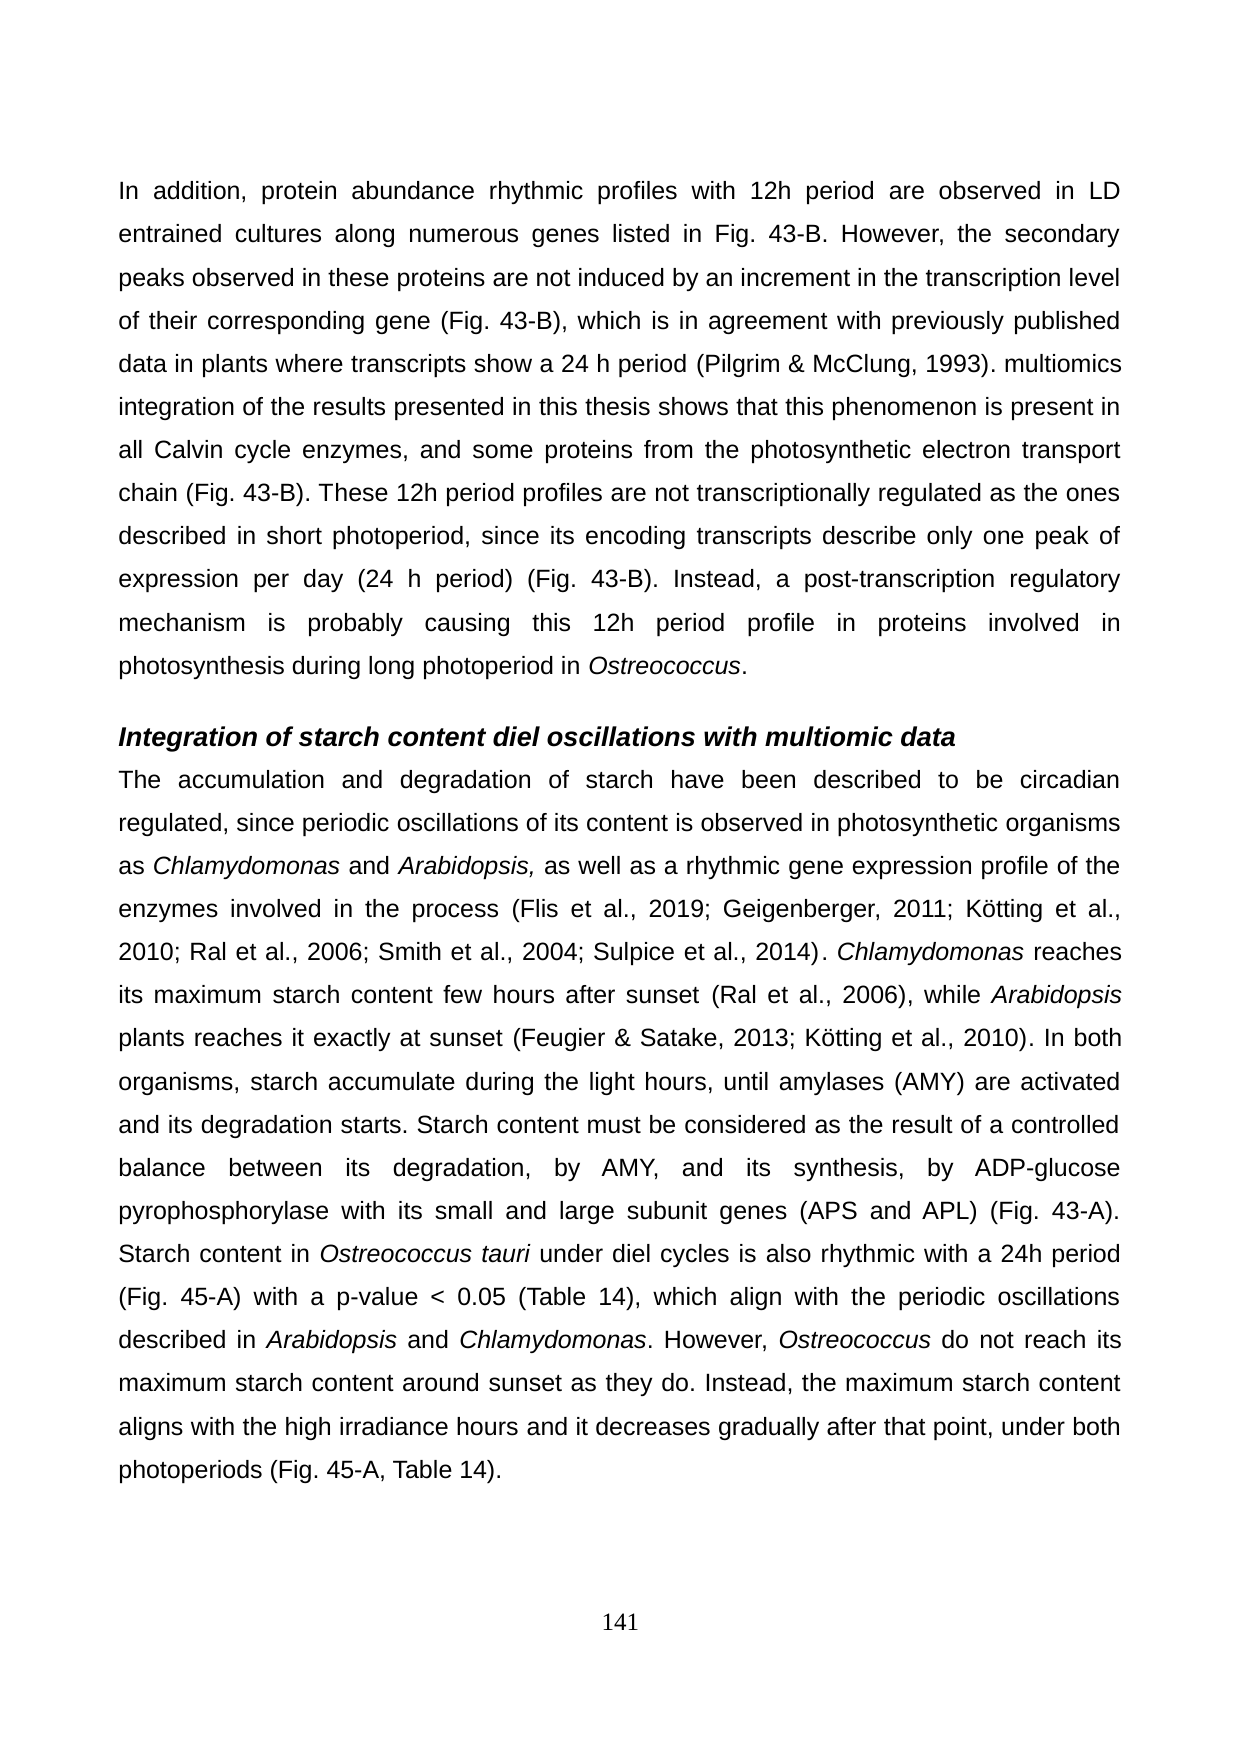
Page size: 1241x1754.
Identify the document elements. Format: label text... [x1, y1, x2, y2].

subtitle Integration of starch content diel oscillations with multiomic data [118, 721, 1122, 752]
text The accumulation and degradation of starch have been described to be circadian regulated, since periodic oscillations of its content is observed in photosynthetic organisms as Chlamydomonas and Arabidopsis, as well as a rhythmic gene expression profile of the enzymes involved in the process (Flis et al., 2019; Geigenberger, 2011; Kötting et al., 2010; Ral et al., 2006; Smith et al., 2004; Sulpice et al., 2014)⁠. Chlamydomonas reaches its maximum starch content few hours after sunset (Ral et al., 2006)⁠, while Arabidopsis plants reaches it exactly at sunset (Feugier & Satake, 2013; Kötting et al., 2010)⁠. In both organisms, starch accumulate during the light hours, until amylases (AMY) are activated and its degradation starts. Starch content must be considered as the result of a controlled balance between its degradation, by AMY, and its synthesis, by ADP-glucose pyrophosphorylase with its small and large subunit genes (APS and APL) (Fig. 43-A). Starch content in Ostreococcus tauri under diel cycles is also rhythmic with a 24h period (Fig. 45-A) with a p-value < 0.05 (Table 14), which align with the periodic oscillations described in Arabidopsis and Chlamydomonas. However, Ostreococcus do not reach its maximum starch content around sunset as they do. Instead, the maximum starch content aligns with the high irradiance hours and it decreases gradually after that point, under both photoperiods (Fig. 45-A, Table 14). [118, 765, 1122, 1483]
text In addition, protein abundance rhythmic profiles with 12h period are observed in LD entrained cultures along numerous genes listed in Fig. 43-B. However, the secondary peaks observed in these proteins are not induced by an increment in the transcription level of their corresponding gene (Fig. 43-B), which is in agreement with previously published data in plants where transcripts show a 24 h period (Pilgrim & McClung, 1993)⁠. multiomics integration of the results presented in this thesis shows that this phenomenon is present in all Calvin cycle enzymes, and some proteins from the photosynthetic electron transport chain (Fig. 43-B). These 12h period profiles are not transcriptionally regulated as the ones described in short photoperiod, since its encoding transcripts describe only one peak of expression per day (24 h period) (Fig. 43-B). Instead, a post-transcription regulatory mechanism is probably causing this 12h period profile in proteins involved in photosynthesis during long photoperiod in Ostreococcus. [118, 176, 1122, 679]
